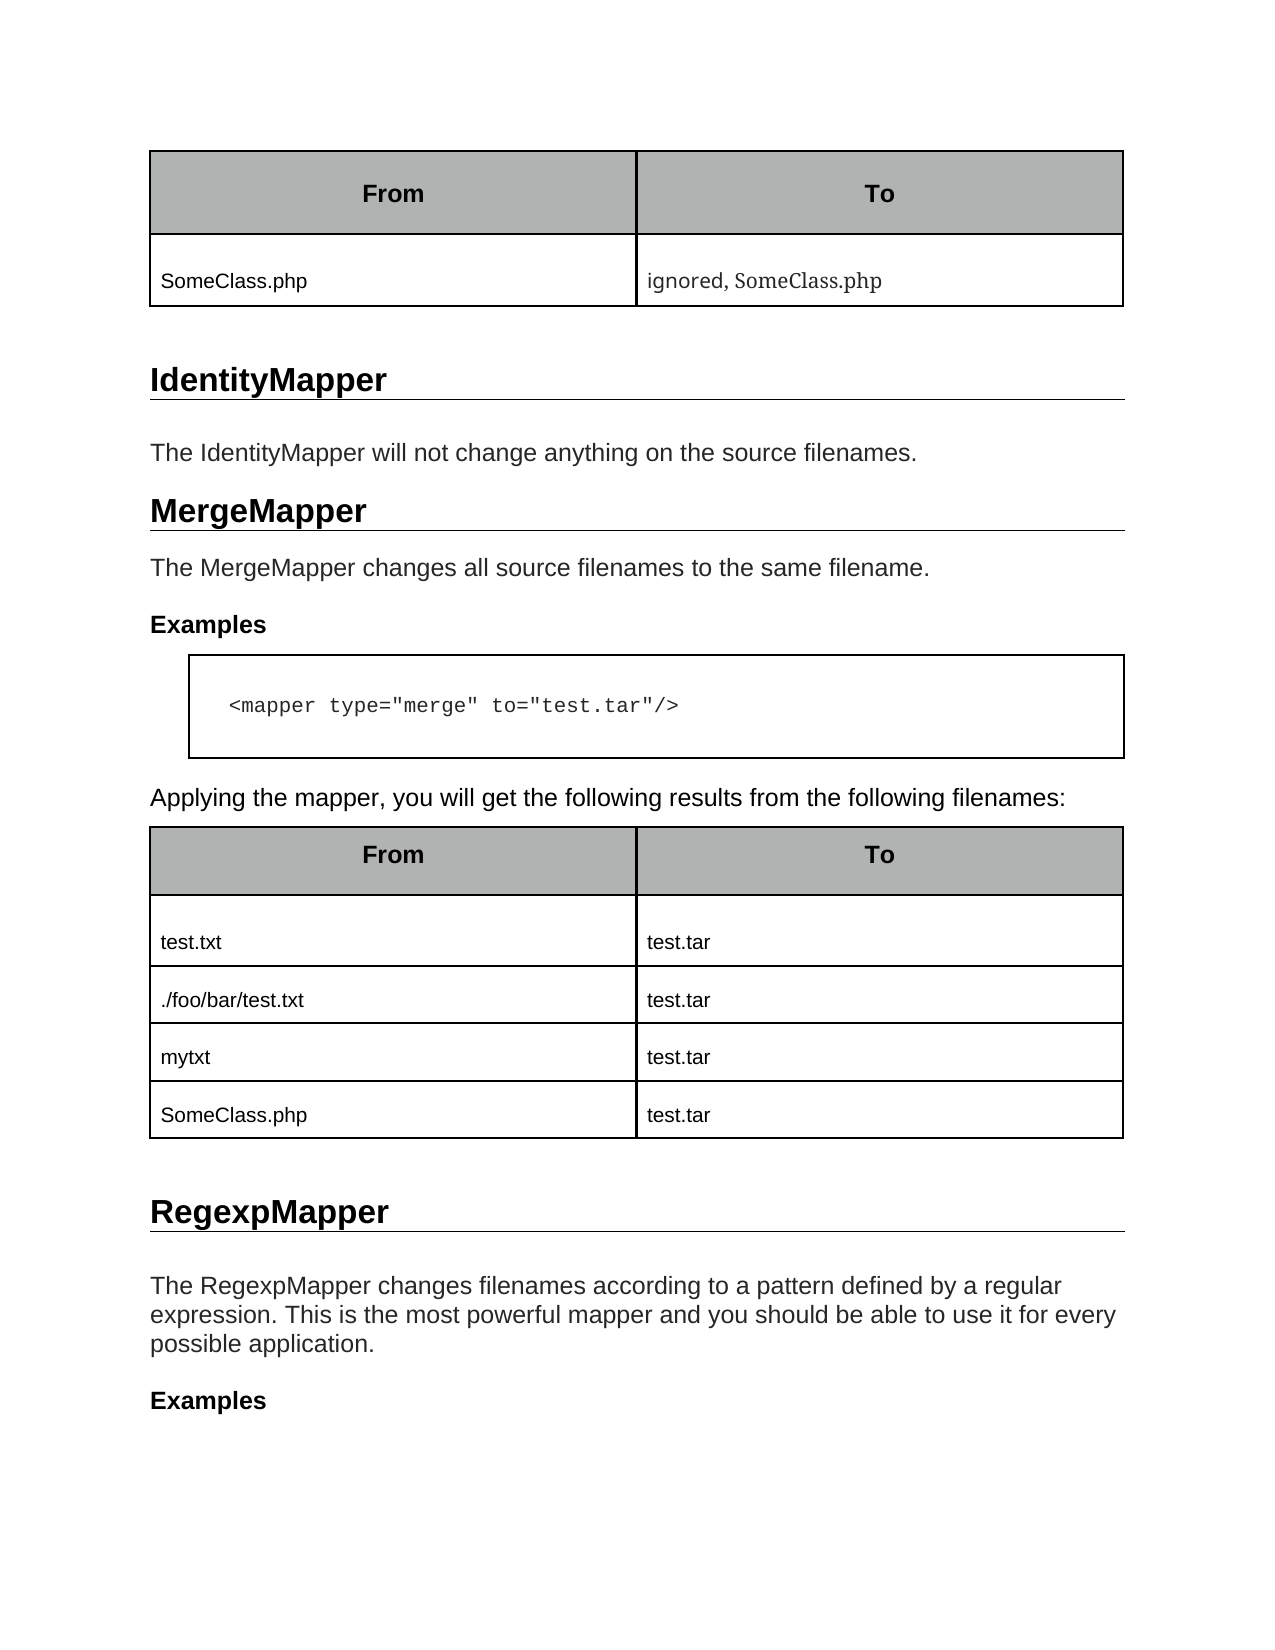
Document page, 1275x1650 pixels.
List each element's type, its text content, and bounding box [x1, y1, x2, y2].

table_cell SomeClass.php [151, 235, 635, 305]
table_cell test.tar [638, 967, 1122, 1022]
table_header From [151, 828, 635, 894]
table_cell ./foo/bar/test.txt [151, 967, 635, 1022]
subtitle IdentityMapper [150, 361, 1125, 399]
subtitle The RegexpMapper changes filenames according to a pattern defined by a regular expression. This is the most powerful mapper and you should be able to use it for every possible application. [150, 1244, 1125, 1357]
table_cell ignored, SomeClass.php [638, 235, 1122, 305]
subtitle MergeMapper [150, 491, 1125, 530]
subtitle Examples [150, 1372, 1125, 1415]
table_cell SomeClass.php [151, 1082, 635, 1137]
subtitle Examples [150, 596, 1125, 639]
table_cell mytxt [151, 1024, 635, 1079]
table_cell test.tar [638, 1024, 1122, 1079]
subtitle The MergeMapper changes all source filenames to the same filename. [150, 543, 1125, 581]
table_header From [151, 152, 635, 233]
list <mapper type="merge" to="test.tar"/> [190, 656, 1123, 757]
subtitle Applying the mapper, you will get the following results from the following filenames: [150, 759, 1125, 811]
table_header To [638, 828, 1122, 894]
subtitle RegexpMapper [150, 1192, 1125, 1231]
table_cell test.tar [638, 1082, 1122, 1137]
table_header To [638, 152, 1122, 233]
table_cell test.txt [151, 896, 635, 964]
subtitle The IdentityMapper will not change anything on the source filenames. [150, 412, 1125, 466]
table_cell test.tar [638, 896, 1122, 964]
